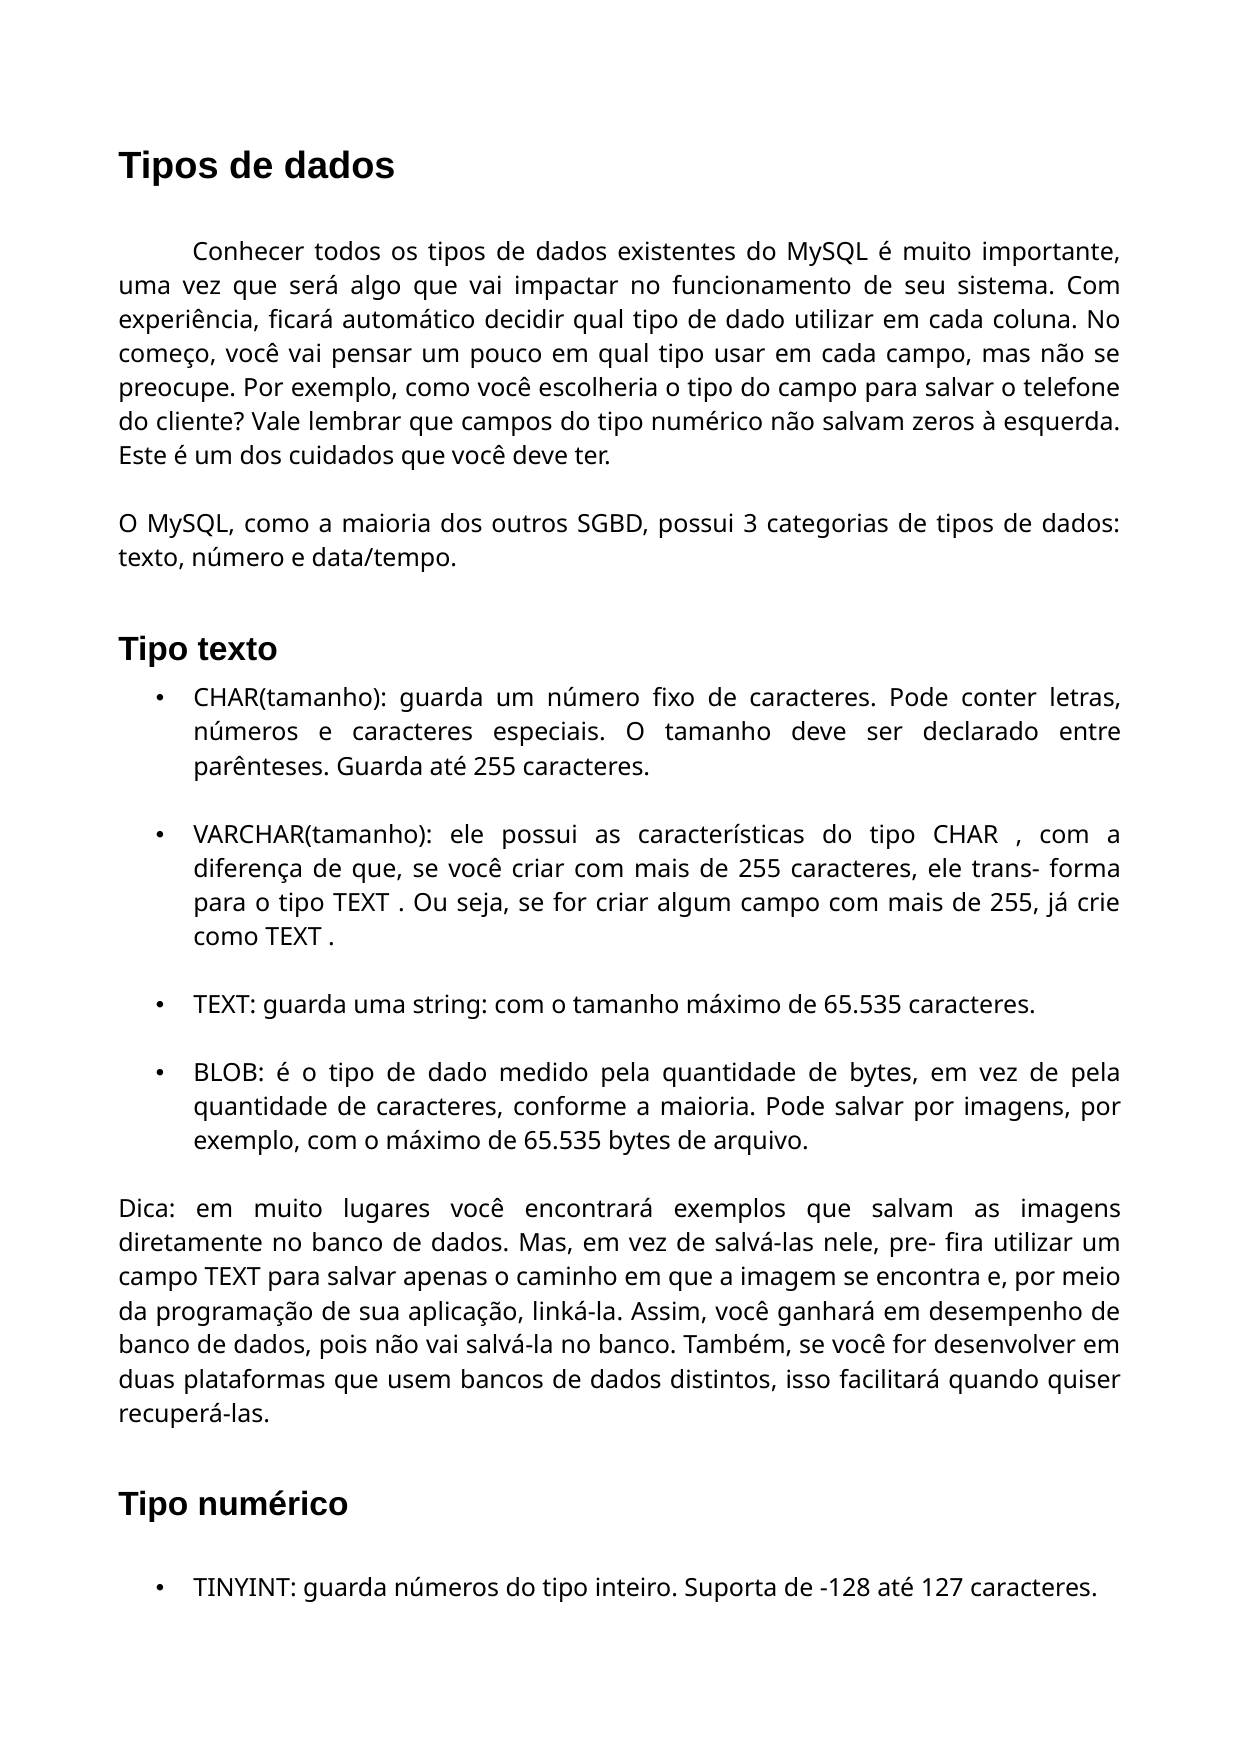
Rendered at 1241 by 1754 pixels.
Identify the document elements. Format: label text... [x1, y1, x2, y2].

text Conhecer todos os tipos de dados existentes do MySQL é muito importante, uma vez que será algo que vai impactar no funcionamento de seu sistema. Com experiência, ficará automático decidir qual tipo de dado utilizar em cada coluna. No começo, você vai pensar um pouco em qual tipo usar em cada campo, mas não se preocupe. Por exemplo, como você escolheria o tipo do campo para salvar o telefone do cliente? Vale lembrar que campos do tipo numérico não salvam zeros à esquerda. Este é um dos cuidados que você deve ter. [118, 233, 1122, 472]
list CHAR(tamanho): guarda um número fixo de caracteres. Pode conter letras, números e caracteres especiais. O tamanho deve ser declarado entre parênteses. Guarda até 255 caracteres. [156, 680, 1122, 782]
text O MySQL, como a maioria dos outros SGBD, possui 3 categorias de tipos de dados: texto, número e data/tempo. [118, 506, 1122, 574]
subtitle Tipos de dados [118, 143, 1122, 187]
subtitle Tipo texto [118, 629, 1122, 667]
list TINYINT: guarda números do tipo inteiro. Suporta de -128 até 127 caracteres. [156, 1569, 1122, 1603]
list VARCHAR(tamanho): ele possui as características do tipo CHAR , com a diferença de que, se você criar com mais de 255 caracteres, ele trans- forma para o tipo TEXT . Ou seja, se for criar algum campo com mais de 255, já crie como TEXT . [156, 816, 1122, 952]
text Dica: em muito lugares você encontrará exemplos que salvam as imagens diretamente no banco de dados. Mas, em vez de salvá-las nele, pre- fira utilizar um campo TEXT para salvar apenas o caminho em que a imagem se encontra e, por meio da programação de sua aplicação, linká-la. Assim, você ganhará em desempenho de banco de dados, pois não vai salvá-la no banco. Também, se você for desenvolver em duas plataformas que usem bancos de dados distintos, isso facilitará quando quiser recuperá-las. [118, 1191, 1122, 1429]
list BLOB: é o tipo de dado medido pela quantidade de bytes, em vez de pela quantidade de caracteres, conforme a maioria. Pode salvar por imagens, por exemplo, com o máximo de 65.535 bytes de arquivo. [156, 1055, 1122, 1157]
subtitle Tipo numérico [118, 1484, 1122, 1523]
list TEXT: guarda uma string: com o tamanho máximo de 65.535 caracteres. [156, 987, 1122, 1021]
